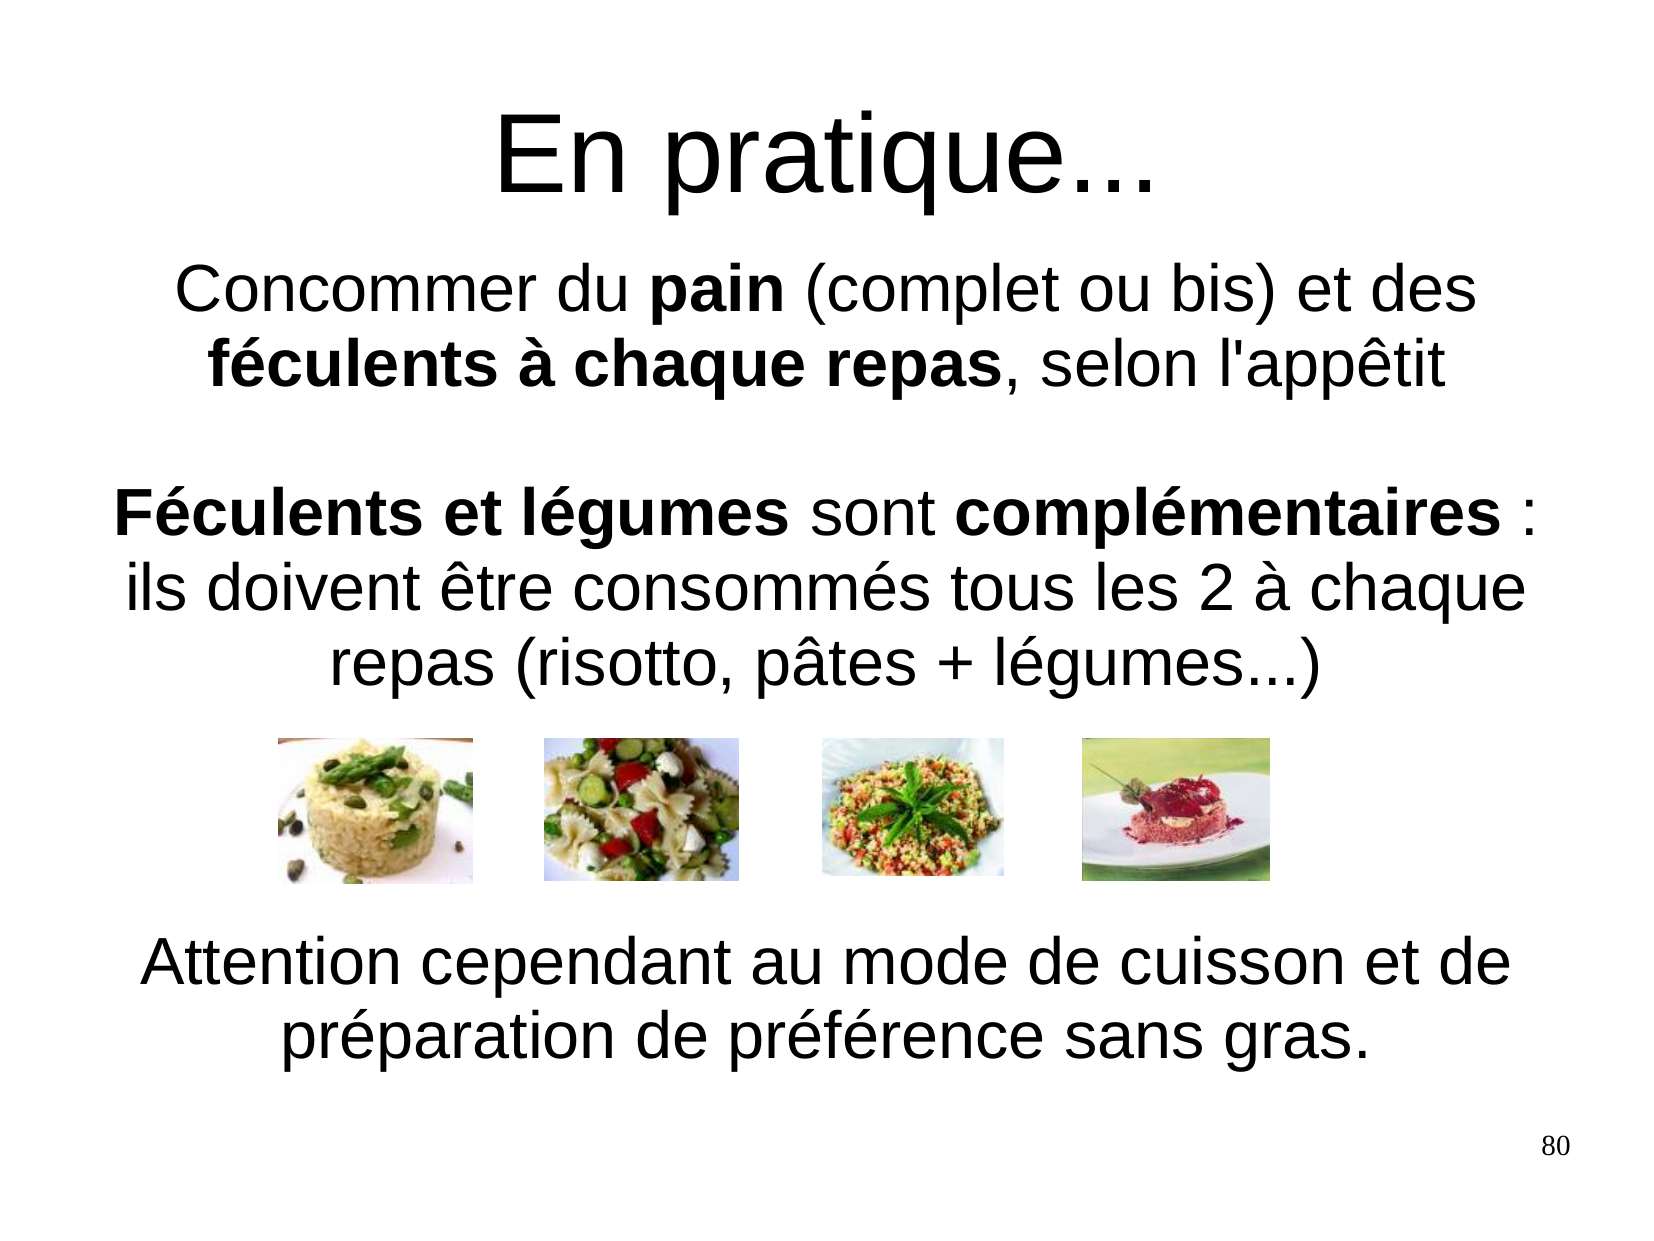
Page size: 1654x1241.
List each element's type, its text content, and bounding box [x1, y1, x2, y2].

picture [1082, 738, 1270, 881]
picture [822, 738, 1004, 876]
title En pratique... [82, 56, 1571, 250]
picture [544, 738, 739, 881]
subtitle Concommer du pain (complet ou bis) et des féculents à chaque repas, selon l'appêtit Féculents et légumes sont complémentaires : ils doivent être consommés tous les 2 à chaque repas (risotto, pâtes + légumes...) Attention cependant au mode de cuisson et de préparation de préférence sans gras. [82, 250, 1571, 1149]
picture [278, 738, 473, 884]
